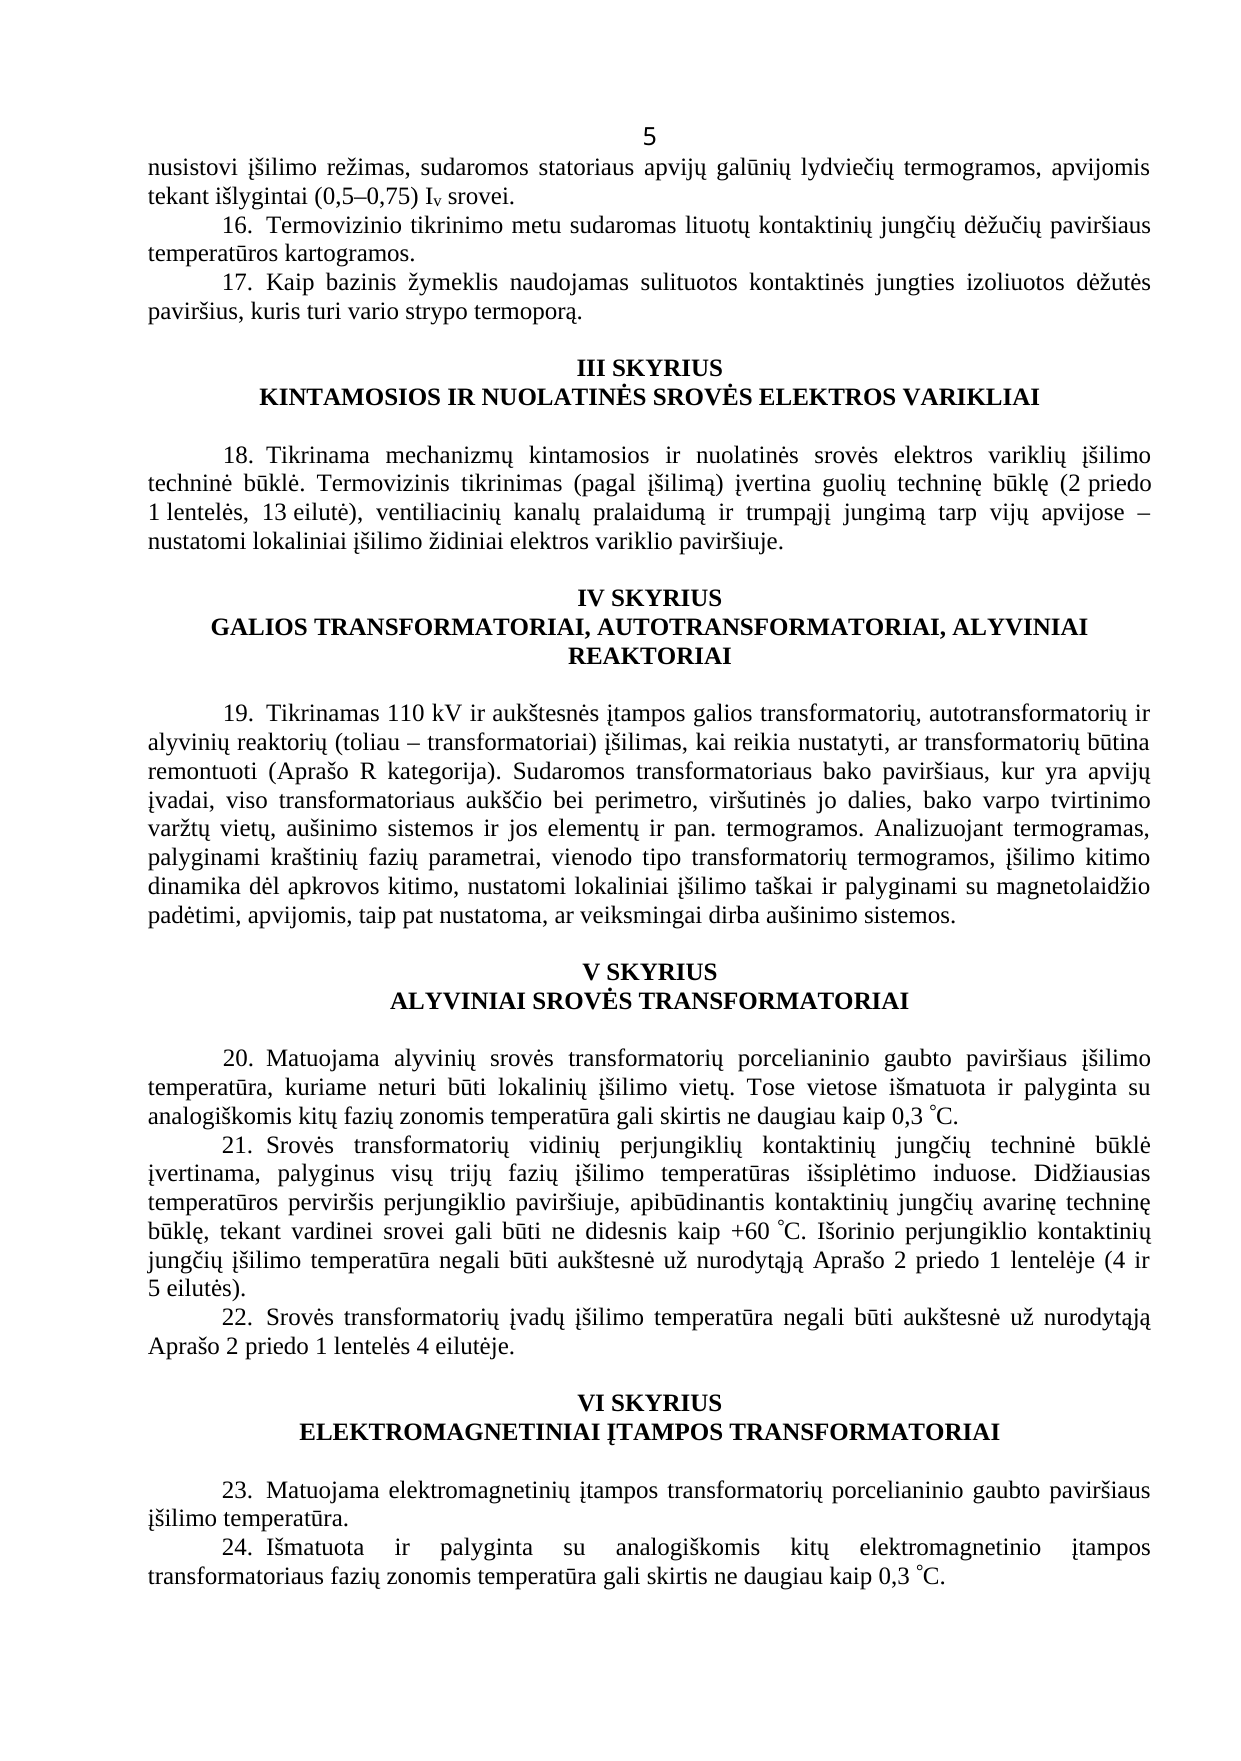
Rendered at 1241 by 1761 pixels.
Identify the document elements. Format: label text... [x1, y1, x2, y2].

subtitle IV SKYRIUS [148, 583, 1152, 612]
text 20. Matuojama alyvinių srovės transformatorių porcelianinio gaubto paviršiaus įšilimo temperatūra, kuriame neturi būti lokalinių įšilimo vietų. Tose vietose išmatuota ir palyginta su analogiškomis kitų fazių zonomis temperatūra gali skirtis ne daugiau kaip 0,3 C. [148, 1043, 1152, 1130]
subtitle GALIOS TRANSFORMATORIAI, AUTOTRANSFORMATORIAI, ALYVINIAI REAKTORIAI [148, 612, 1152, 670]
subtitle III SKYRIUS [148, 353, 1152, 382]
text 18. Tikrinama mechanizmų kintamosios ir nuolatinės srovės elektros variklių įšilimo techninė būklė. Termovizinis tikrinimas (pagal įšilimą) įvertina guolių techninę būklę (2 priedo 1 lentelės, 13 eilutė), ventiliacinių kanalų pralaidumą ir trumpąjį jungimą tarp vijų apvijose – nustatomi lokaliniai įšilimo židiniai elektros variklio paviršiuje. [148, 440, 1152, 555]
subtitle ALYVINIAI SROVĖS TRANSFORMATORIAI [148, 986, 1152, 1015]
text 21. Srovės transformatorių vidinių perjungiklių kontaktinių jungčių techninė būklė įvertinama, palyginus visų trijų fazių įšilimo temperatūras išsiplėtimo induose. Didžiausias temperatūros perviršis perjungiklio paviršiuje, apibūdinantis kontaktinių jungčių avarinę techninę būklę, tekant vardinei srovei gali būti ne didesnis kaip +60 C. Išorinio perjungiklio kontaktinių jungčių įšilimo temperatūra negali būti aukštesnė už nurodytąją Aprašo 2 priedo 1 lentelėje (4 ir 5 eilutės). [148, 1130, 1152, 1302]
subtitle ELEKTROMAGNETINIAI ĮTAMPOS TRANSFORMATORIAI [148, 1417, 1152, 1446]
subtitle KINTAMOSIOS IR NUOLATINĖS SROVĖS ELEKTROS VARIKLIAI [148, 382, 1152, 411]
subtitle V SKYRIUS [148, 957, 1152, 986]
text 22. Srovės transformatorių įvadų įšilimo temperatūra negali būti aukštesnė už nurodytąją Aprašo 2 priedo 1 lentelės 4 eilutėje. [148, 1302, 1152, 1360]
text 23. Matuojama elektromagnetinių įtampos transformatorių porcelianinio gaubto paviršiaus įšilimo temperatūra. [148, 1475, 1152, 1532]
text 17. Kaip bazinis žymeklis naudojamas sulituotos kontaktinės jungties izoliuotos dėžutės paviršius, kuris turi vario strypo termoporą. [148, 267, 1152, 325]
text 24. Išmatuota ir palyginta su analogiškomis kitų elektromagnetinio įtampos transformatoriaus fazių zonomis temperatūra gali skirtis ne daugiau kaip 0,3 C. [148, 1532, 1152, 1590]
subtitle VI SKYRIUS [148, 1388, 1152, 1417]
text nusistovi įšilimo režimas, sudaromos statoriaus apvijų galūnių lydviečių termogramos, apvijomis tekant išlygintai (0,5–0,75) Iv srovei. [148, 152, 1152, 210]
text 19. Tikrinamas 110 kV ir aukštesnės įtampos galios transformatorių, autotransformatorių ir alyvinių reaktorių (toliau – transformatoriai) įšilimas, kai reikia nustatyti, ar transformatorių būtina remontuoti (Aprašo R kategorija). Sudaromos transformatoriaus bako paviršiaus, kur yra apvijų įvadai, viso transformatoriaus aukščio bei perimetro, viršutinės jo dalies, bako varpo tvirtinimo varžtų vietų, aušinimo sistemos ir jos elementų ir pan. termogramos. Analizuojant termogramas, palyginami kraštinių fazių parametrai, vienodo tipo transformatorių termogramos, įšilimo kitimo dinamika dėl apkrovos kitimo, nustatomi lokaliniai įšilimo taškai ir palyginami su magnetolaidžio padėtimi, apvijomis, taip pat nustatoma, ar veiksmingai dirba aušinimo sistemos. [148, 698, 1152, 928]
text 16. Termovizinio tikrinimo metu sudaromas lituotų kontaktinių jungčių dėžučių paviršiaus temperatūros kartogramos. [148, 210, 1152, 267]
